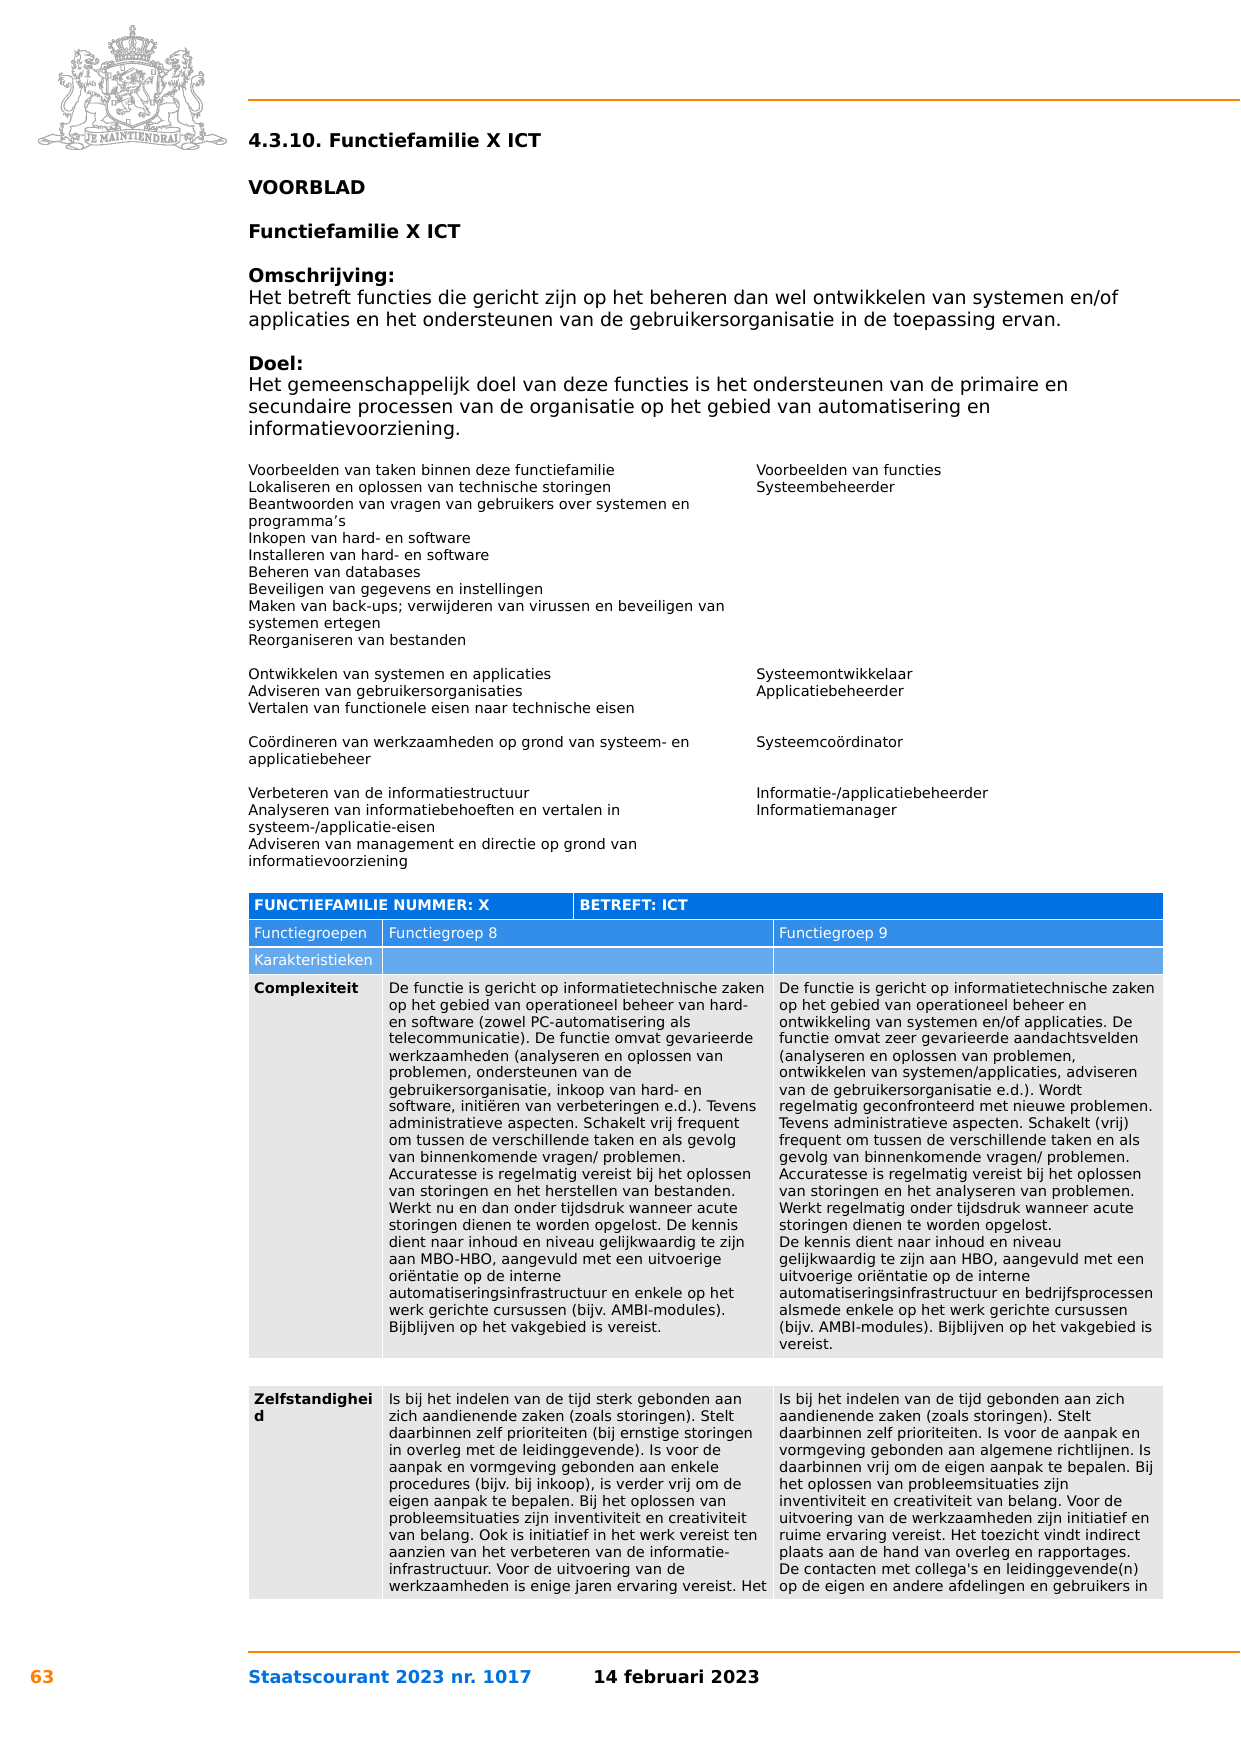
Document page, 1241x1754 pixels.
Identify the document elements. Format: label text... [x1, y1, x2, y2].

subtitle Functiefamilie X ICT [248, 221, 1163, 243]
table_cell Ontwikkelen van systemen en applicaties Adviseren van gebruikersorganisaties Vertalen van functionele eisen naar technische eisen [248, 666, 750, 717]
table_cell [750, 768, 1163, 785]
table_cell Karakteristieken [249, 948, 382, 974]
text Het gemeenschappelijk doel van deze functies is het ondersteunen van de primaire en secundaire processen van de organisatie op het gebied van automatisering en informatievoorziening. [248, 374, 1163, 440]
table_cell [774, 1359, 1163, 1385]
table_cell Informatie-/applicatiebeheerder Informatiemanager [750, 785, 1163, 870]
table_cell Lokaliseren en oplossen van technische storingen Beantwoorden van vragen van gebruikers over systemen en programma’s Inkopen van hard- en software Installeren van hard- en software Beheren van databases Beveiligen van gegevens en instellingen Maken van back-ups; verwijderen van virussen en beveiligen van systemen ertegen Reorganiseren van bestanden [248, 479, 750, 649]
text Het betreft functies die gericht zijn op het beheren dan wel ontwikkelen van systemen en/of applicaties en het ondersteunen van de gebruikersorganisatie in de toepassing ervan. [248, 287, 1163, 331]
text Omschrijving: [248, 264, 1163, 287]
table_cell De functie is gericht op informatietechnische zaken op het gebied van operationeel beheer en ontwikkeling van systemen en/of applicaties. De functie omvat zeer gevarieerde aandachtsvelden (analyseren en oplossen van problemen, ontwikkelen van systemen/applicaties, adviseren van de gebruikersorganisatie e.d.). Wordt regelmatig geconfronteerd met nieuwe problemen. Tevens administratieve aspecten. Schakelt (vrij) frequent om tussen de verschillende taken en als gevolg van binnenkomende vragen/ problemen. Accuratesse is regelmatig vereist bij het oplossen van storingen en het analyseren van problemen. Werkt regelmatig onder tijdsdruk wanneer acute storingen dienen te worden opgelost. De kennis dient naar inhoud en niveau gelijkwaardig te zijn aan HBO, aangevuld met een uitvoerige oriëntatie op de interne automatiseringsinfrastructuur en bedrijfsprocessen alsmede enkele op het werk gerichte cursussen (bijv. AMBI-modules). Bijblijven op het vakgebied is vereist. [774, 975, 1163, 1358]
table_cell Zelfstandigheid [249, 1386, 382, 1599]
table_cell [383, 948, 773, 974]
table_cell Systeemcoördinator [750, 734, 1163, 768]
table_cell Is bij het indelen van de tijd gebonden aan zich aandienende zaken (zoals storingen). Stelt daarbinnen zelf prioriteiten. Is voor de aanpak en vormgeving gebonden aan algemene richtlijnen. Is daarbinnen vrij om de eigen aanpak te bepalen. Bij het oplossen van probleemsituaties zijn inventiviteit en creativiteit van belang. Voor de uitvoering van de werkzaamheden zijn initiatief en ruime ervaring vereist. Het toezicht vindt indirect plaats aan de hand van overleg en rapportages. De contacten met collega's en leidinggevende(n) op de eigen en andere afdelingen en gebruikers in [774, 1386, 1163, 1599]
table_cell Verbeteren van de informatiestructuur Analyseren van informatiebehoeften en vertalen in systeem-/applicatie-eisen Adviseren van management en directie op grond van informatievoorziening [248, 785, 750, 870]
table_cell [248, 717, 750, 734]
table_cell [248, 649, 750, 666]
table_header Voorbeelden van taken binnen deze functiefamilie [248, 462, 750, 479]
table_header FUNCTIEFAMILIE NUMMER: X [249, 893, 573, 919]
table_header BETREFT: ICT [574, 893, 1163, 919]
subtitle VOORBLAD [248, 177, 1163, 199]
table_cell [750, 649, 1163, 666]
table_cell Complexiteit [249, 975, 382, 1358]
table_cell Systeemontwikkelaar Applicatiebeheerder [750, 666, 1163, 717]
table_cell Functiegroep 8 [383, 920, 773, 946]
table_cell [774, 948, 1163, 974]
table_cell Functiegroep 9 [774, 920, 1163, 946]
table_cell [383, 1359, 773, 1385]
subtitle 4.3.10. Functiefamilie X ICT [248, 130, 1163, 152]
table_cell Systeembeheerder [750, 479, 1163, 649]
table_cell [248, 768, 750, 785]
table_header Voorbeelden van functies [750, 462, 1163, 479]
table_cell Coördineren van werkzaamheden op grond van systeem- en applicatiebeheer [248, 734, 750, 768]
picture [38, 25, 227, 150]
table_cell [750, 717, 1163, 734]
text Doel: [248, 352, 1163, 374]
table_cell Is bij het indelen van de tijd sterk gebonden aan zich aandienende zaken (zoals storingen). Stelt daarbinnen zelf prioriteiten (bij ernstige storingen in overleg met de leidinggevende). Is voor de aanpak en vormgeving gebonden aan enkele procedures (bijv. bij inkoop), is verder vrij om de eigen aanpak te bepalen. Bij het oplossen van probleemsituaties zijn inventiviteit en creativiteit van belang. Ook is initiatief in het werk vereist ten aanzien van het verbeteren van de informatie-infrastructuur. Voor de uitvoering van de werkzaamheden is enige jaren ervaring vereist. Het [383, 1386, 773, 1599]
table_cell [249, 1359, 382, 1385]
table_cell De functie is gericht op informatietechnische zaken op het gebied van operationeel beheer van hard- en software (zowel PC-automatisering als telecommunicatie). De functie omvat gevarieerde werkzaamheden (analyseren en oplossen van problemen, ondersteunen van de gebruikersorganisatie, inkoop van hard- en software, initiëren van verbeteringen e.d.). Tevens administratieve aspecten. Schakelt vrij frequent om tussen de verschillende taken en als gevolg van binnenkomende vragen/ problemen. Accuratesse is regelmatig vereist bij het oplossen van storingen en het herstellen van bestanden. Werkt nu en dan onder tijdsdruk wanneer acute storingen dienen te worden opgelost. De kennis dient naar inhoud en niveau gelijkwaardig te zijn aan MBO-HBO, aangevuld met een uitvoerige oriëntatie op de interne automatiseringsinfrastructuur en enkele op het werk gerichte cursussen (bijv. AMBI-modules). Bijblijven op het vakgebied is vereist. [383, 975, 773, 1358]
table_cell Functiegroepen [249, 920, 382, 946]
